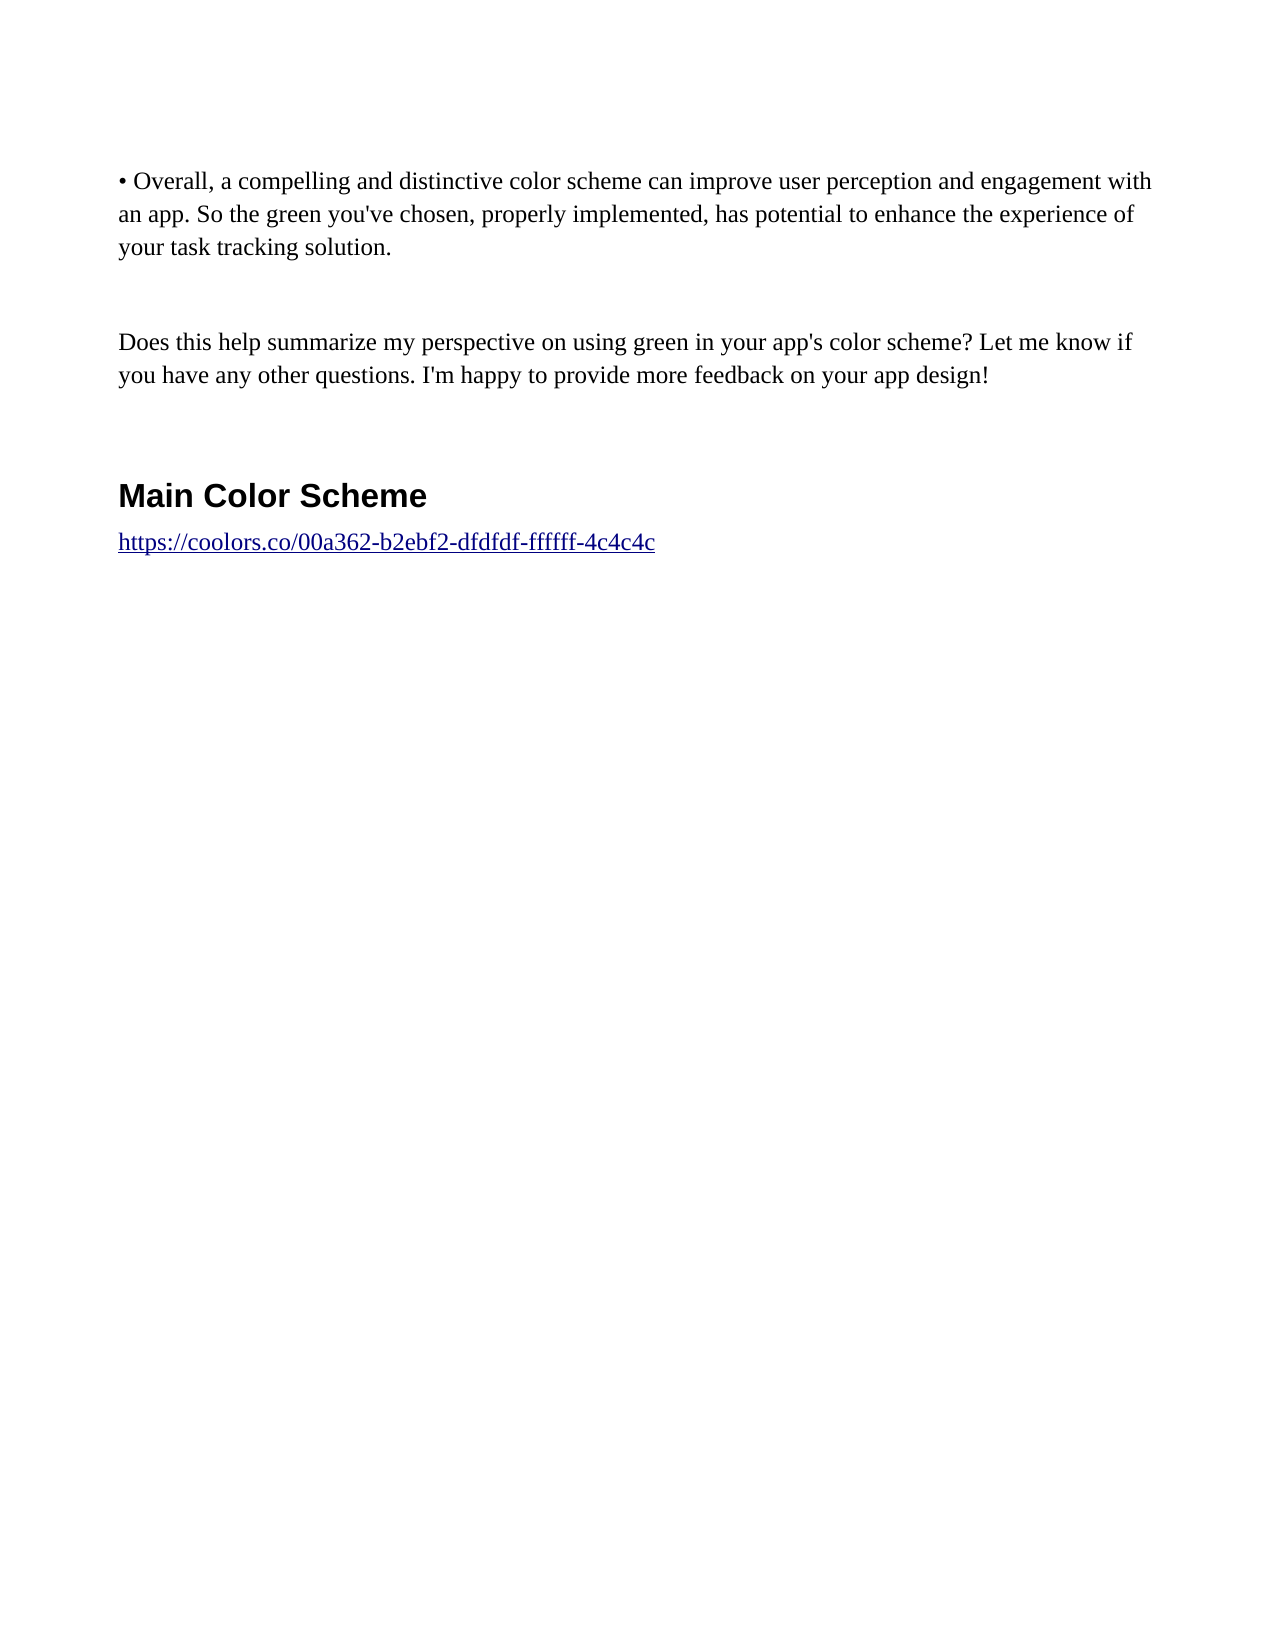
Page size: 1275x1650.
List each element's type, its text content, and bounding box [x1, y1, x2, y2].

text https://coolors.co/00a362-b2ebf2-dfdfdf-ffffff-4c4c4c [118, 527, 1157, 556]
text • Overall, a compelling and distinctive color scheme can improve user perception and engagement with an app. So the green you've chosen, properly implemented, has potential to enhance the experience of your task tracking solution. [118, 166, 1157, 261]
text Does this help summarize my perspective on using green in your app's color scheme? Let me know if you have any other questions. I'm happy to provide more feedback on your app design! [118, 327, 1157, 389]
subtitle Main Color Scheme [118, 476, 1157, 514]
